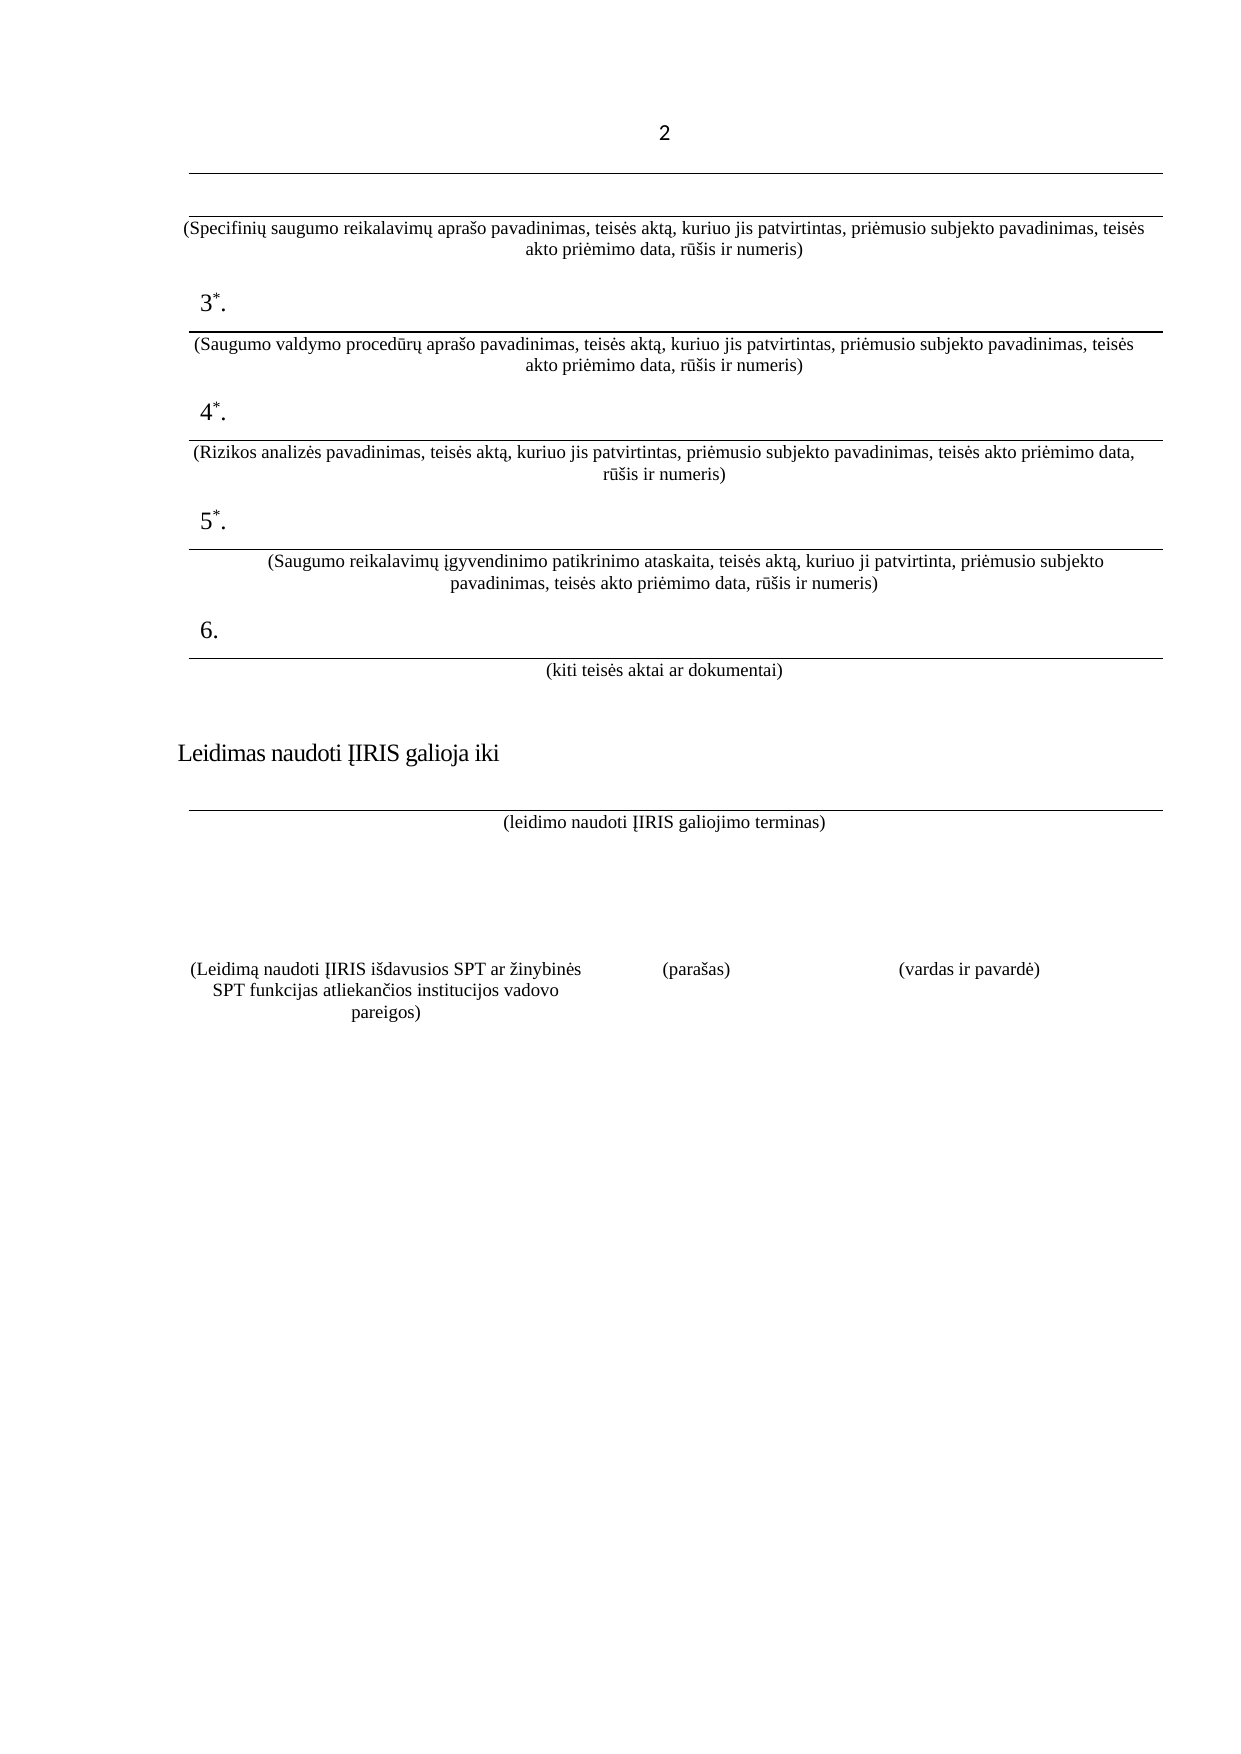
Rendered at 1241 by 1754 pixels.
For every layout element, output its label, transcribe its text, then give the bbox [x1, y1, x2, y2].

table_header 4*. [189, 397, 1163, 440]
table_header [178, 891, 594, 957]
table_header 3*. [189, 289, 1163, 331]
table_header [189, 767, 1163, 809]
table_header [624, 891, 768, 957]
text (Rizikos analizės pavadinimas, teisės aktą, kuriuo jis patvirtintas, priėmusio subjekto pavadinimas, teisės akto priėmimo data, rūšis ir numeris) [177, 441, 1152, 484]
table_header 6. [189, 615, 1163, 658]
table_header 5*. [189, 506, 1163, 549]
table_cell (Leidimą naudoti ĮIRIS išdavusios SPT ar žinybinės SPT funkcijas atliekančios institucijos vadovo pareigos) [178, 958, 594, 1056]
text (Saugumo reikalavimų įgyvendinimo patikrinimo ataskaita, teisės aktą, kuriuo ji patvirtinta, priėmusio subjekto pavadinimas, teisės akto priėmimo data, rūšis ir numeris) [177, 550, 1152, 593]
table_header [769, 891, 798, 957]
table_header [189, 174, 1163, 216]
table_cell [769, 958, 798, 1056]
text (kiti teisės aktai ar dokumentai) [177, 659, 1152, 680]
table_cell [595, 958, 623, 1056]
text Leidimas naudoti ĮIRIS galioja iki [177, 738, 1152, 767]
table_header [799, 891, 1141, 957]
text (Saugumo valdymo procedūrų aprašo pavadinimas, teisės aktą, kuriuo jis patvirtintas, priėmusio subjekto pavadinimas, teisės akto priėmimo data, rūšis ir numeris) [177, 332, 1152, 376]
text (leidimo naudoti ĮIRIS galiojimo terminas) [177, 811, 1152, 832]
table_cell (vardas ir pavardė) [799, 958, 1141, 1056]
text (Specifinių saugumo reikalavimų aprašo pavadinimas, teisės aktą, kuriuo jis patvirtintas, priėmusio subjekto pavadinimas, teisės akto priėmimo data, rūšis ir numeris) [177, 217, 1152, 260]
table_cell (parašas) [624, 958, 768, 1056]
table_header [595, 891, 623, 957]
